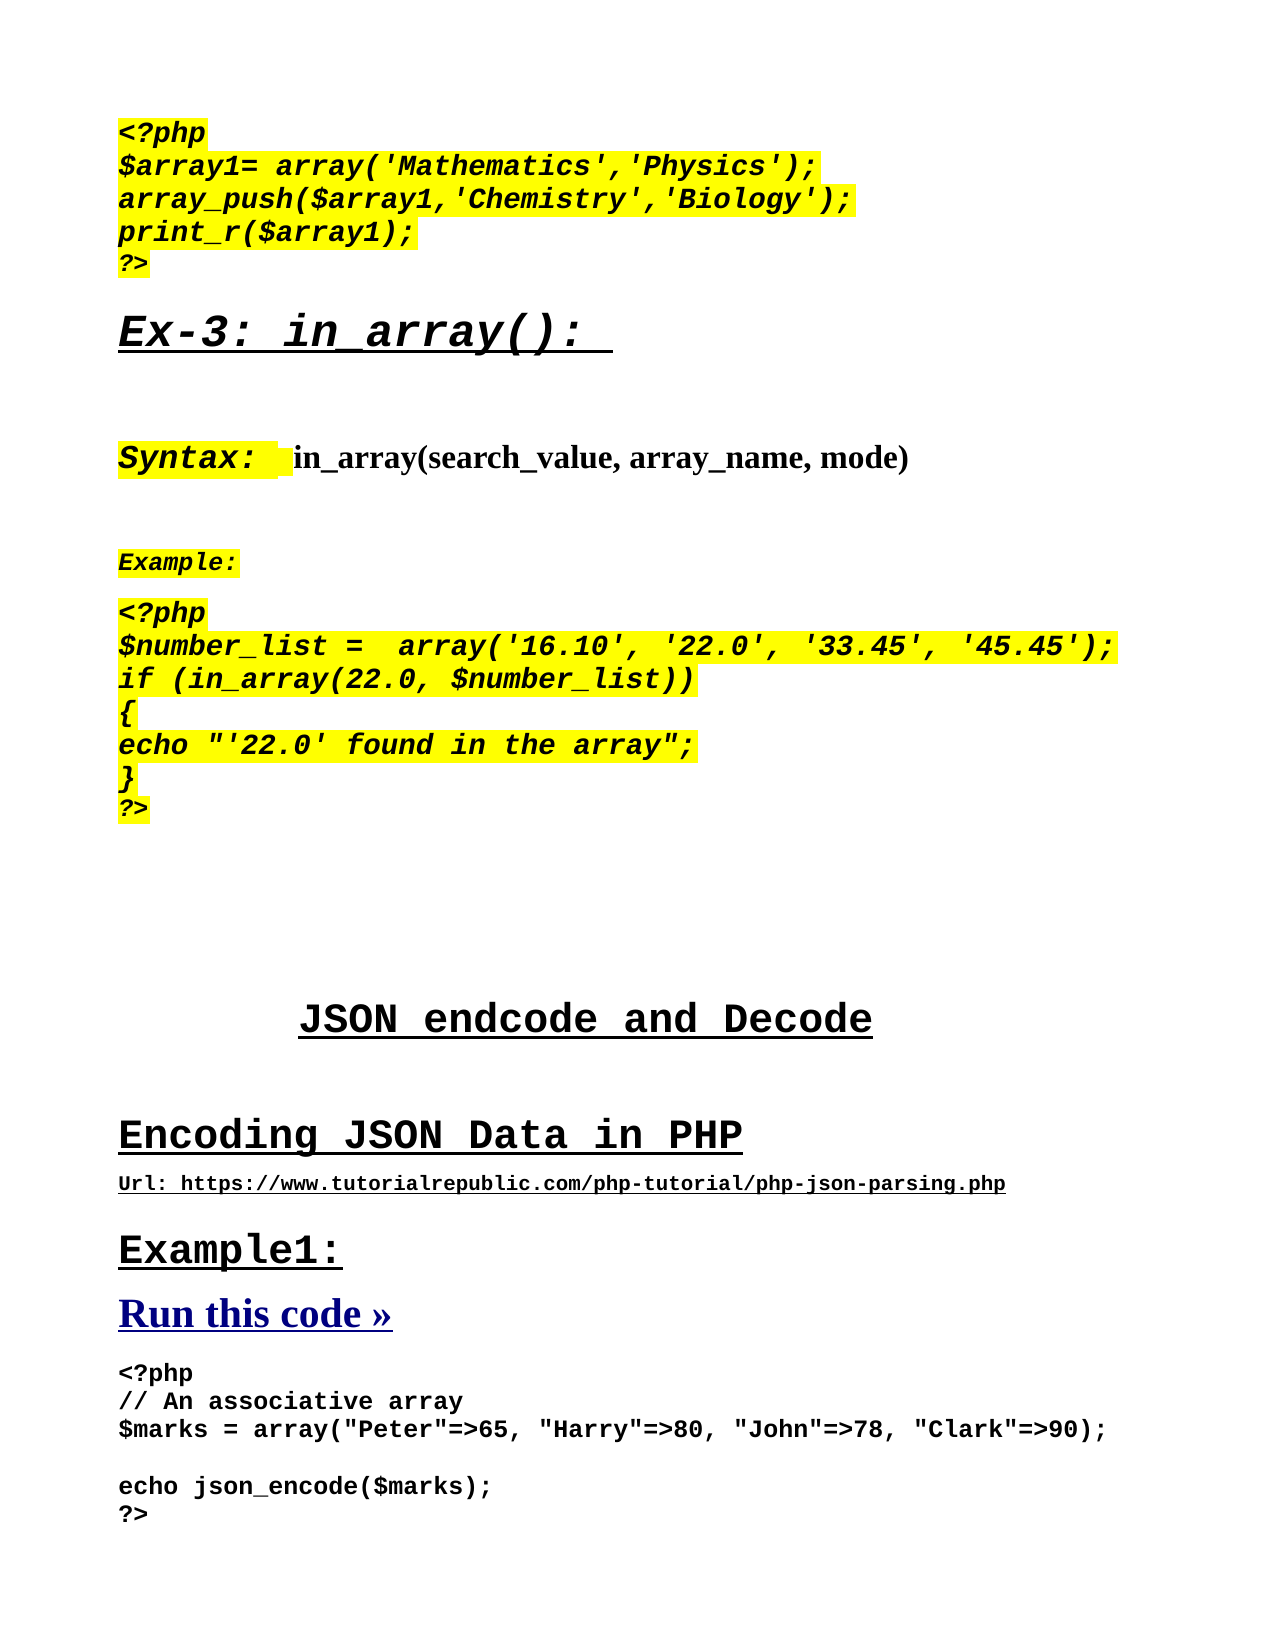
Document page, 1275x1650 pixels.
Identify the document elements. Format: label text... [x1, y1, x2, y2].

text if (in_array(22.0, $number_list)) [118, 664, 1157, 697]
text Url: https://www.tutorialrepublic.com/php-tutorial/php-json-parsing.php [118, 1173, 1157, 1197]
text array_push($array1,'Chemistry','Biology'); [118, 184, 1157, 217]
text { [118, 697, 1157, 730]
text echo json_encode($marks); [118, 1474, 1157, 1502]
text JSON endcode and Decode [118, 998, 1157, 1045]
text ?> [118, 796, 1157, 824]
text echo "'22.0' found in the array"; [118, 730, 1157, 763]
text } [118, 763, 1157, 796]
text <?php [118, 598, 1157, 631]
text Syntax: in_array(search_value, array_name, mode) [118, 437, 1157, 479]
text $number_list = array('16.10', '22.0', '33.45', '45.45'); [118, 631, 1157, 664]
subtitle Encoding JSON Data in PHP [118, 1113, 1157, 1161]
text Ex-3: in_array(): [118, 308, 1157, 360]
text <?php [118, 118, 1157, 151]
text $array1= array('Mathematics','Physics'); [118, 151, 1157, 184]
text Example: [118, 549, 1157, 578]
text $marks = array("Peter"=>65, "Harry"=>80, "John"=>78, "Clark"=>90); [118, 1417, 1157, 1445]
text print_r($array1); [118, 217, 1157, 250]
text Run this code » [118, 1288, 1157, 1336]
text ?> [118, 1502, 1157, 1530]
text <?php [118, 1360, 1157, 1389]
text // An associative array [118, 1389, 1157, 1417]
text ?> [118, 250, 1157, 278]
subtitle Example1: [118, 1229, 1157, 1276]
